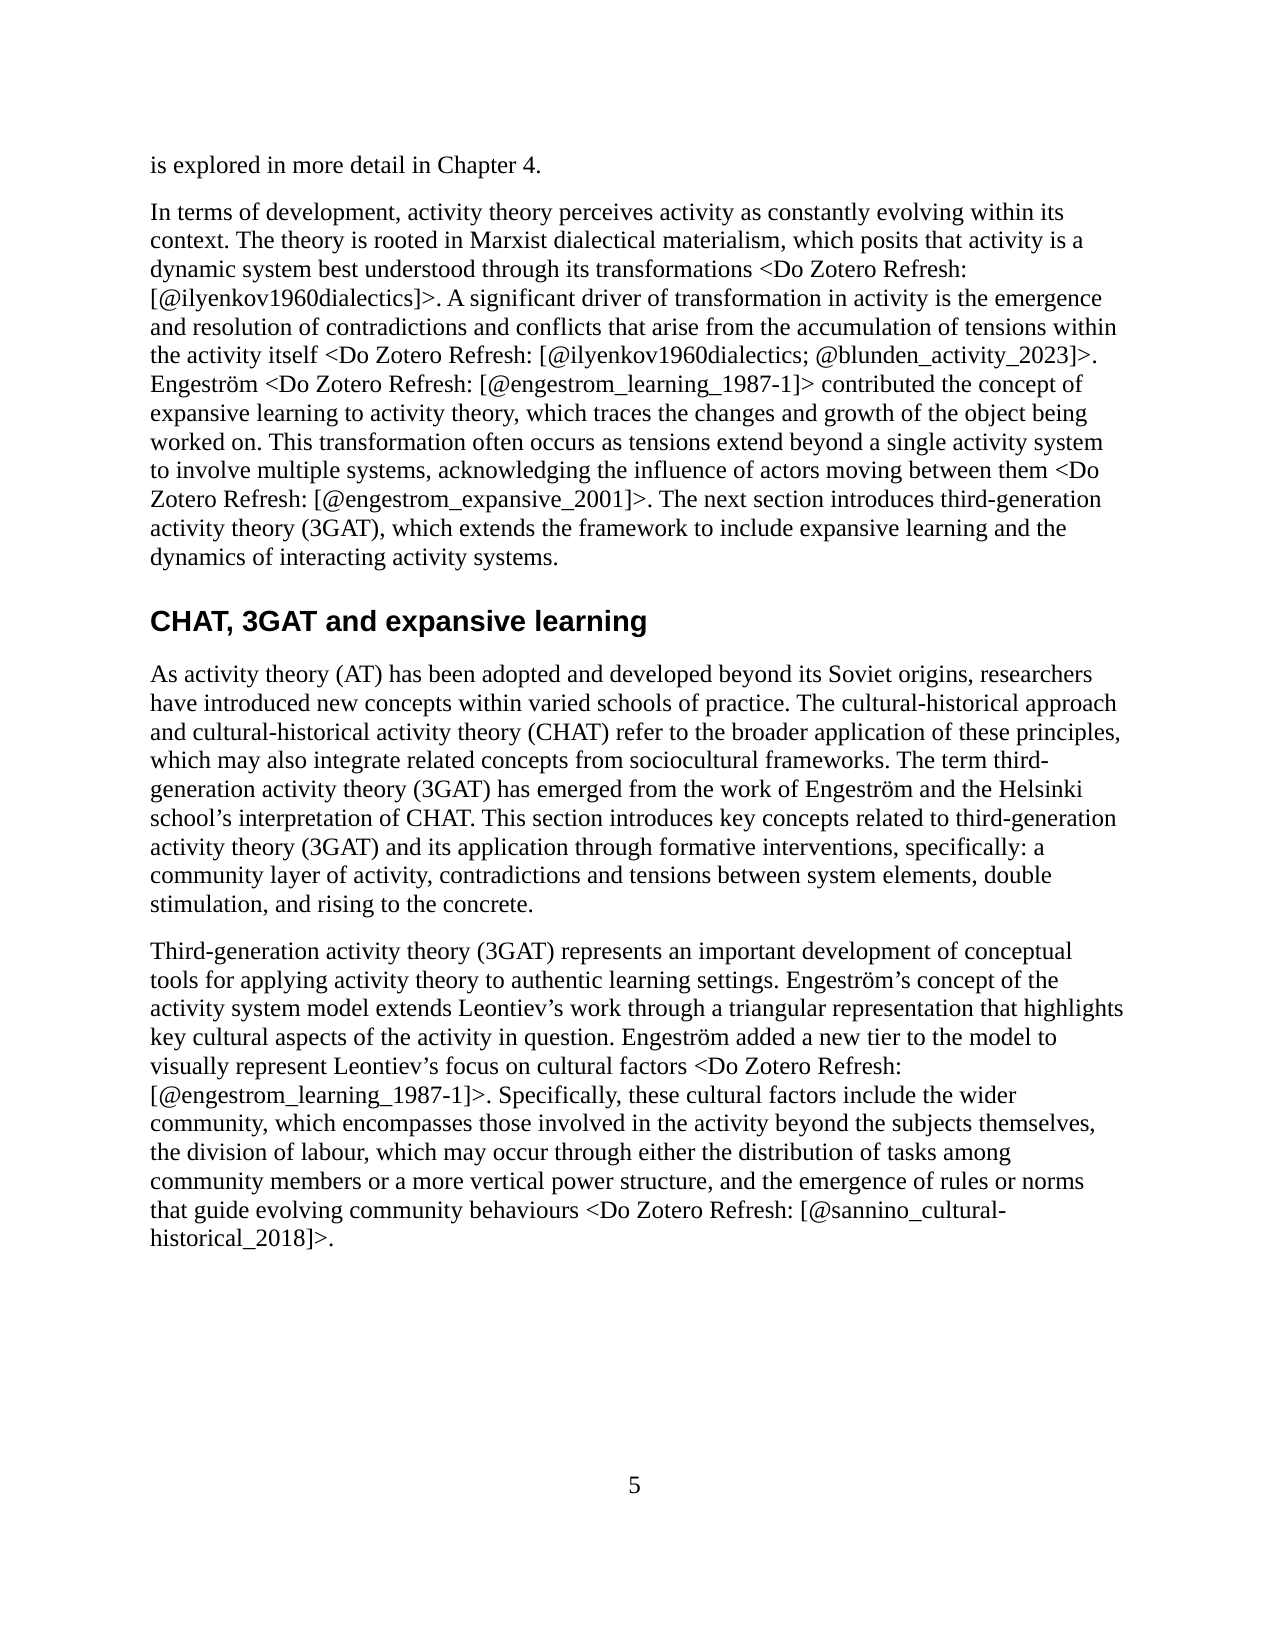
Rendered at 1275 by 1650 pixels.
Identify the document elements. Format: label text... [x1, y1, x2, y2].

text In terms of development, activity theory perceives activity as constantly evolving within its context. The theory is rooted in Marxist dialectical materialism, which posits that activity is a dynamic system best understood through its transformations <Do Zotero Refresh: [@ilyenkov1960dialectics]>. A significant driver of transformation in activity is the emergence and resolution of contradictions and conflicts that arise from the accumulation of tensions within the activity itself <Do Zotero Refresh: [@ilyenkov1960dialectics; @blunden_activity_2023]>. Engeström <Do Zotero Refresh: [@engestrom_learning_1987-1]> contributed the concept of expansive learning to activity theory, which traces the changes and growth of the object being worked on. This transformation often occurs as tensions extend beyond a single activity system to involve multiple systems, acknowledging the influence of actors moving between them <Do Zotero Refresh: [@engestrom_expansive_2001]>. The next section introduces third-generation activity theory (3GAT), which extends the framework to include expansive learning and the dynamics of interacting activity systems. [150, 197, 1125, 570]
text Third-generation activity theory (3GAT) represents an important development of conceptual tools for applying activity theory to authentic learning settings. Engeström’s concept of the activity system model extends Leontiev’s work through a triangular representation that highlights key cultural aspects of the activity in question. Engeström added a new tier to the model to visually represent Leontiev’s focus on cultural factors <Do Zotero Refresh: [@engestrom_learning_1987-1]>. Specifically, these cultural factors include the wider community, which encompasses those involved in the activity beyond the subjects themselves, the division of labour, which may occur through either the distribution of tasks among community members or a more vertical power structure, and the emergence of rules or norms that guide evolving community behaviours <Do Zotero Refresh: [@sannino_cultural-historical_2018]>. [150, 936, 1125, 1252]
subtitle CHAT, 3GAT and expansive learning [150, 604, 1125, 638]
text is explored in more detail in Chapter 4. [150, 150, 1125, 179]
text As activity theory (AT) has been adopted and developed beyond its Soviet origins, researchers have introduced new concepts within varied schools of practice. The cultural-historical approach and cultural-historical activity theory (CHAT) refer to the broader application of these principles, which may also integrate related concepts from sociocultural frameworks. The term third-generation activity theory (3GAT) has emerged from the work of Engeström and the Helsinki school’s interpretation of CHAT. This section introduces key concepts related to third-generation activity theory (3GAT) and its application through formative interventions, specifically: a community layer of activity, contradictions and tensions between system elements, double stimulation, and rising to the concrete. [150, 659, 1125, 918]
